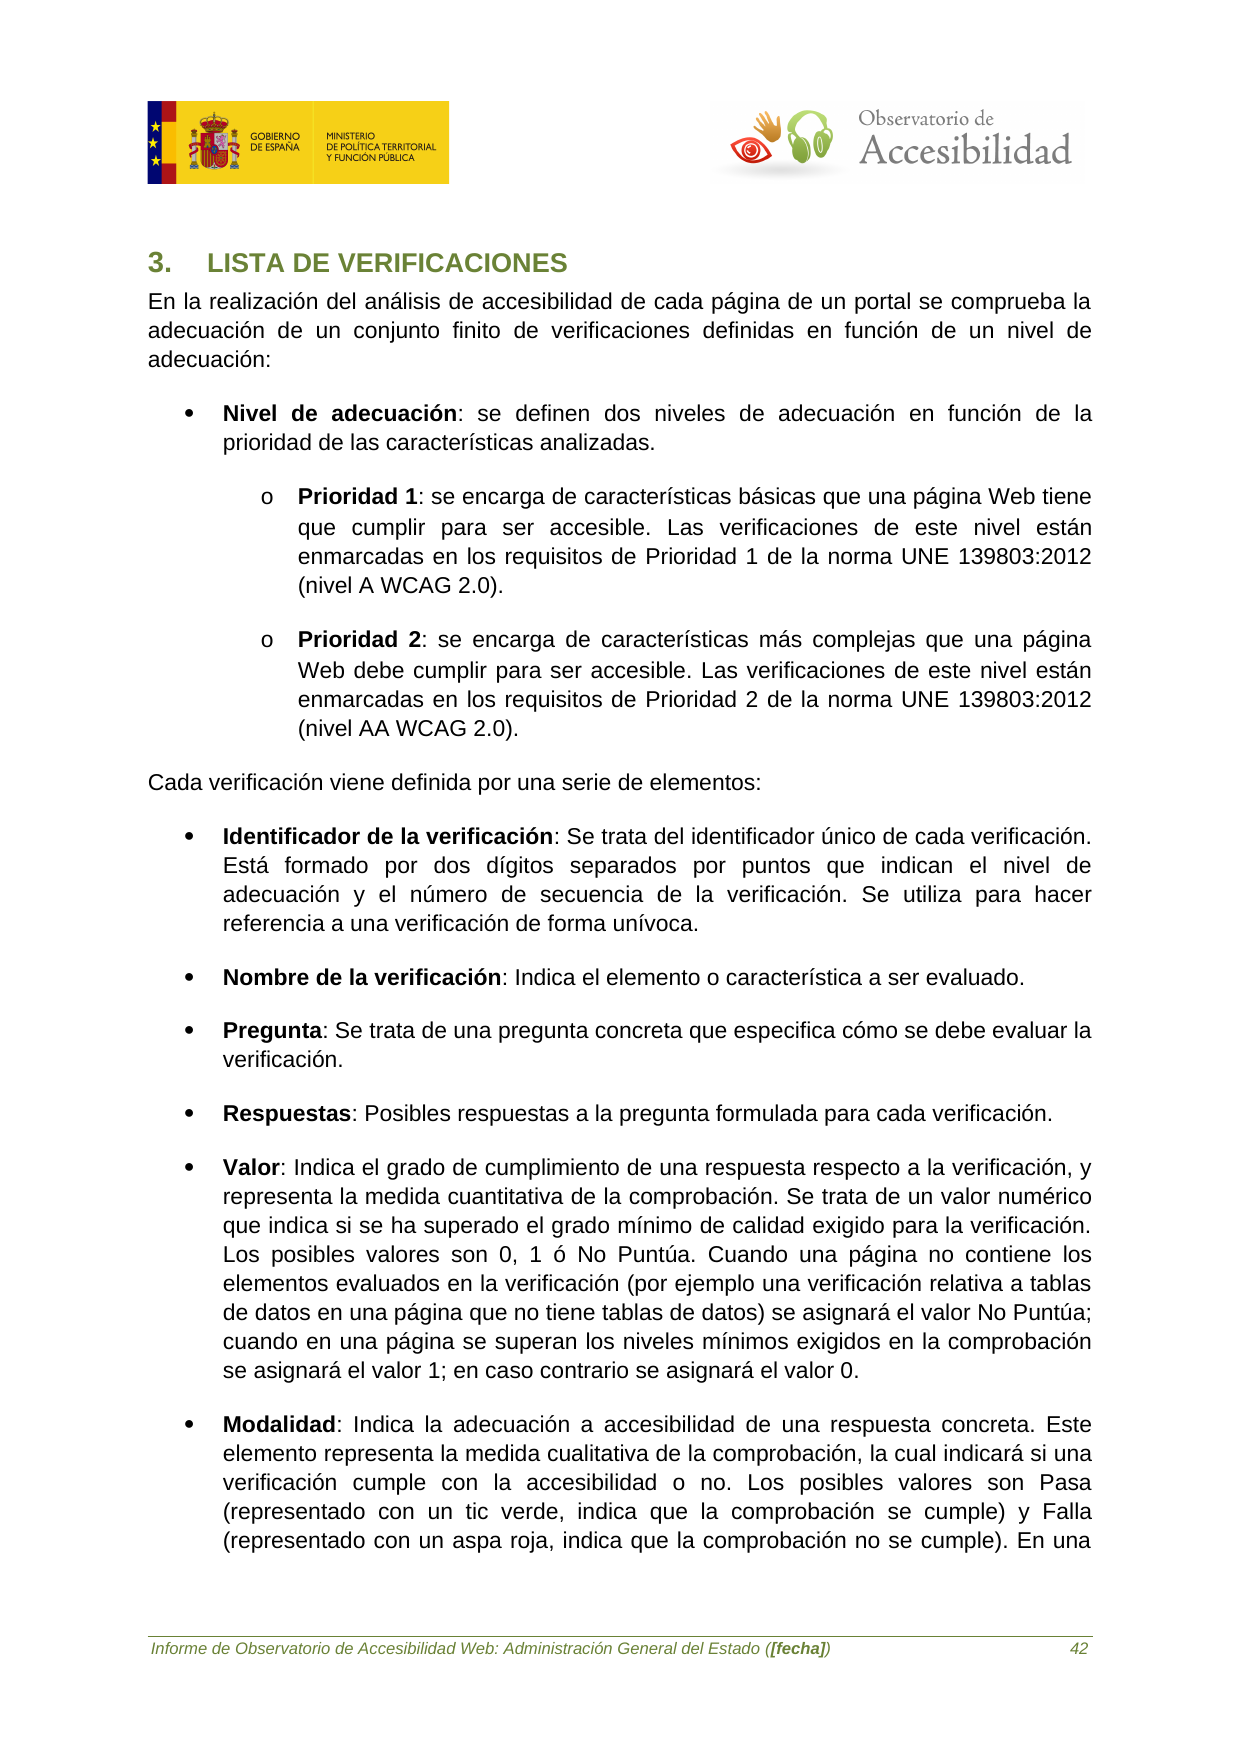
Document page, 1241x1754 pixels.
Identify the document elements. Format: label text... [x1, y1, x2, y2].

text En la realización del análisis de accesibilidad de cada página de un portal se comprueba la adecuación de un conjunto finito de verificaciones definidas en función de un nivel de adecuación: [148, 288, 1092, 372]
list Prioridad 1: se encarga de características básicas que una página Web tiene que cumplir para ser accesible. Las verificaciones de este nivel están enmarcadas en los requisitos de Prioridad 1 de la norma UNE 139803:2012 (nivel A WCAG 2.0). [260, 483, 1092, 598]
picture [147, 101, 450, 184]
list Pregunta: Se trata de una pregunta concreta que especifica cómo se debe evaluar la verificación. [185, 1017, 1092, 1073]
text Cada verificación viene definida por una serie de elementos: [148, 769, 1092, 795]
list Respuestas: Posibles respuestas a la pregunta formulada para cada verificación. [185, 1100, 1092, 1127]
list Identificador de la verificación: Se trata del identificador único de cada verificación. Está formado por dos dígitos separados por puntos que indican el nivel de adecuación y el número de secuencia de la verificación. Se utiliza para hacer referencia a una verificación de forma unívoca. [185, 823, 1092, 936]
list Nombre de la verificación: Indica el elemento o característica a ser evaluado. [185, 963, 1092, 990]
list Nivel de adecuación: se definen dos niveles de adecuación en función de la prioridad de las características analizadas. [185, 400, 1092, 455]
list Prioridad 2: se encarga de características más complejas que una página Web debe cumplir para ser accesible. Las verificaciones de este nivel están enmarcadas en los requisitos de Prioridad 2 de la norma UNE 139803:2012 (nivel AA WCAG 2.0). [260, 626, 1092, 741]
list Valor: Indica el grado de cumplimiento de una respuesta respecto a la verificación, y representa la medida cuantitativa de la comprobación. Se trata de un valor numérico que indica si se ha superado el grado mínimo de calidad exigido para la verificación. Los posibles valores son 0, 1 ó No Puntúa. Cuando una página no contiene los elementos evaluados en la verificación (por ejemplo una verificación relativa a tablas de datos en una página que no tiene tablas de datos) se asignará el valor No Puntúa; cuando en una página se superan los niveles mínimos exigidos en la comprobación se asignará el valor 1; en caso contrario se asignará el valor 0. [185, 1154, 1092, 1383]
subtitle Lista de verificaciones [148, 245, 1092, 278]
picture [710, 101, 1086, 184]
list Modalidad: Indica la adecuación a accesibilidad de una respuesta concreta. Este elemento representa la medida cualitativa de la comprobación, la cual indicará si una verificación cumple con la accesibilidad o no. Los posibles valores son Pasa (representado con un tic verde, indica que la comprobación se cumple) y Falla (representado con un aspa roja, indica que la comprobación no se cumple). En una [185, 1411, 1092, 1553]
